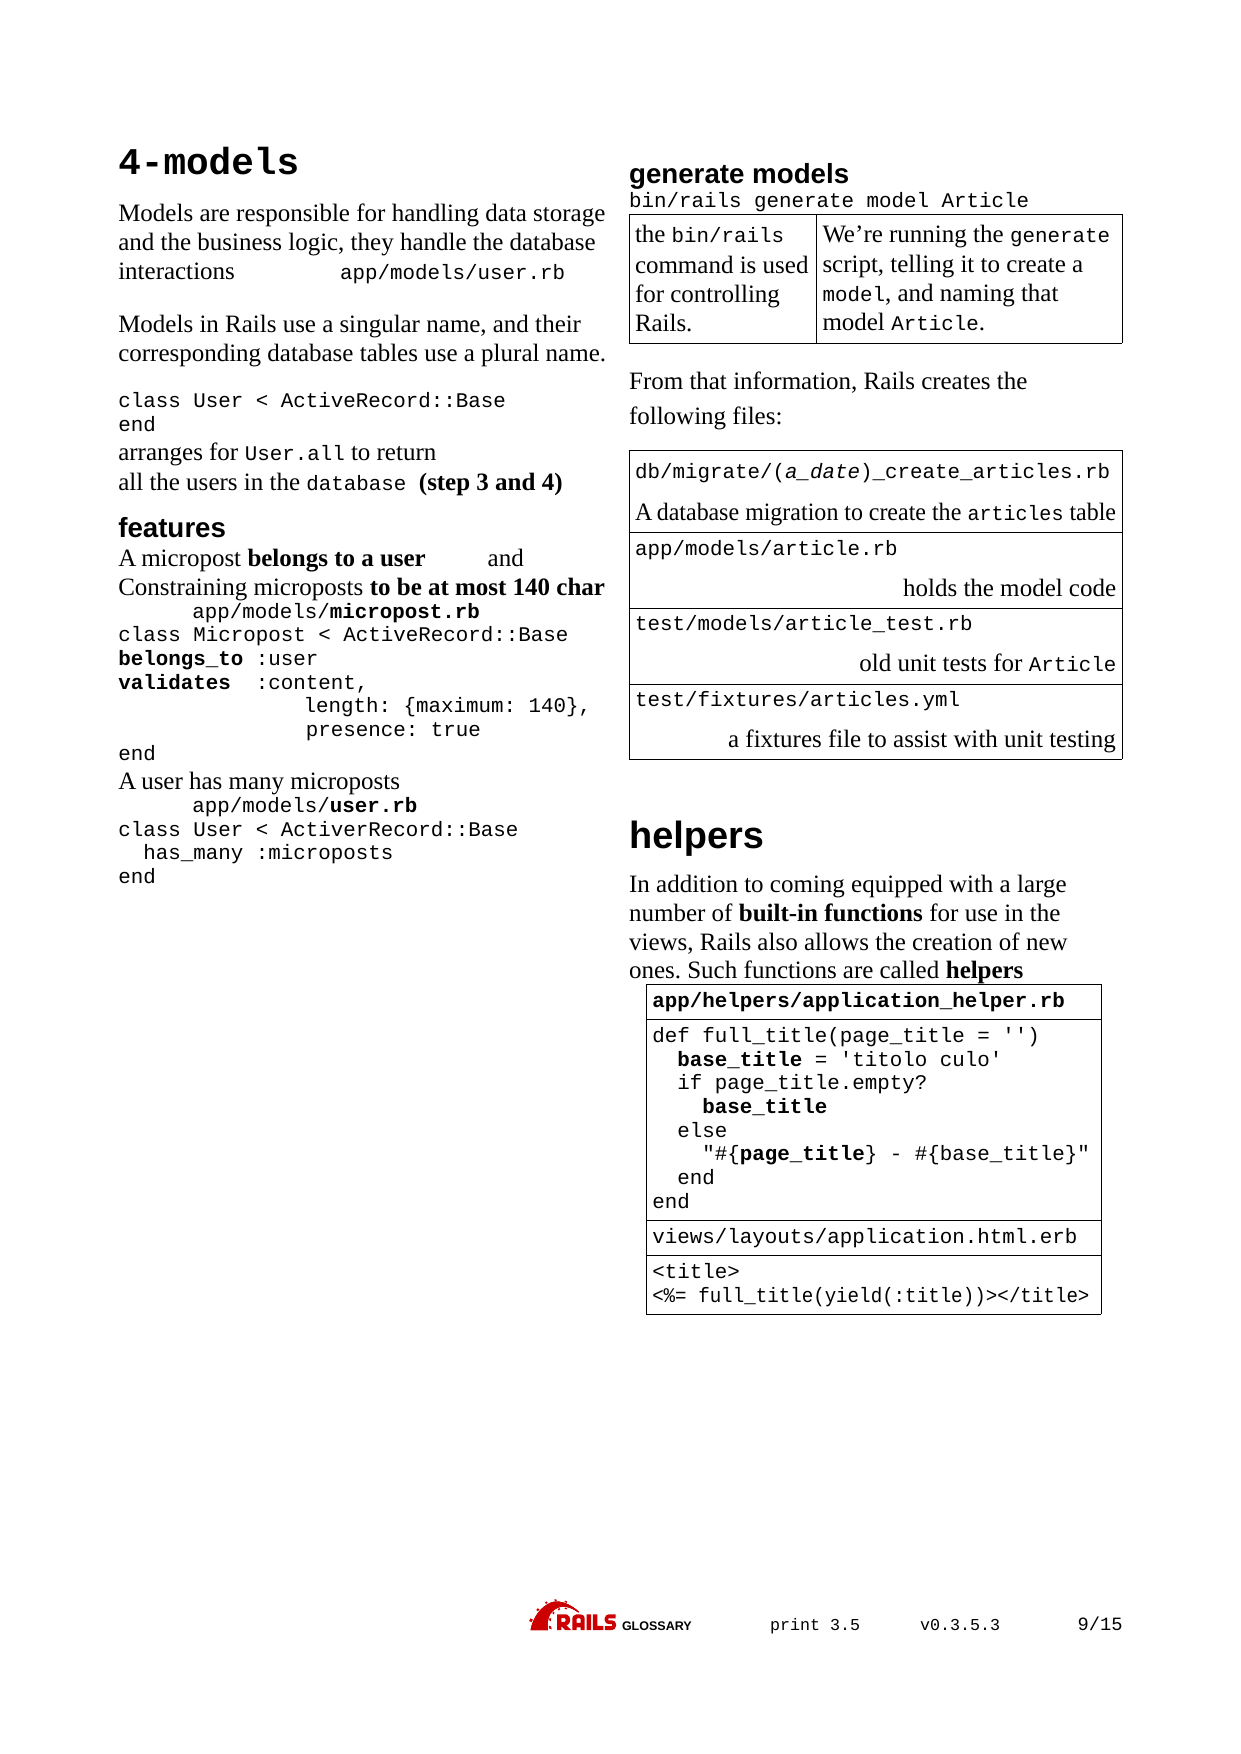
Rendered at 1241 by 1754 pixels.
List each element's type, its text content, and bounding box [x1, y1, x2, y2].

table_cell views/layouts/application.html.erb [647, 1221, 1101, 1255]
table_cell holds the model code [630, 567, 1122, 607]
table_header the bin/rails command is used for controlling Rails. [630, 215, 816, 342]
table_header db/migrate/(a_date)_create_articles.rb [630, 451, 1122, 491]
table_cell A database migration to create the articles table [630, 491, 1122, 532]
text bin/rails generate model Article [629, 190, 1122, 213]
text validates :content, [118, 672, 611, 695]
table_cell def full_title(page_title = '') base_title = 'titolo culo' if page_title.empty? base_title else "#{page_title} - #{base_title}" end end [647, 1020, 1101, 1220]
text end [118, 866, 611, 890]
subtitle 4-models [118, 143, 611, 186]
text Models are responsible for handling data storage and the business logic, they handle the database interactions app/models/user.rb [118, 198, 611, 285]
text Models in Rails use a singular name, and their corresponding database tables use a plural name. [118, 309, 611, 367]
subtitle features [118, 511, 611, 543]
text app/models/micropost.rb [118, 601, 611, 624]
text From that information, Rails creates the following files: [629, 366, 1122, 429]
table_cell test/models/article_test.rb [630, 609, 1122, 643]
table_cell test/fixtures/articles.yml [630, 685, 1122, 719]
subtitle helpers [629, 813, 1122, 857]
table_header We’re running the generate script, telling it to create a model, and naming that model Article. [817, 215, 1122, 342]
table_cell old unit tests for Article [630, 643, 1122, 684]
text Constraining microposts to be at most 140 char [118, 572, 611, 601]
subtitle generate models [629, 158, 1122, 190]
text end [118, 743, 611, 766]
table_cell app/models/article.rb [630, 533, 1122, 567]
text length: {maximum: 140}, [118, 695, 611, 719]
table_cell <title> <%= full_title(yield(:title))></title> [647, 1256, 1101, 1314]
text arranges for User.all to return [118, 437, 611, 467]
text app/models/user.rb [118, 795, 611, 819]
text class Micropost < ActiveRecord::Base [118, 624, 611, 648]
text A micropost belongs to a user and [118, 543, 611, 572]
text class User < ActiveRecord::Base [118, 390, 611, 414]
text all the users in the database (step 3 and 4) [118, 467, 611, 497]
text In addition to coming equipped with a large number of built-in functions for use in the views, Rails also allows the creation of new ones. Such functions are called helpers [629, 869, 1122, 984]
text belongs_to :user [118, 648, 611, 672]
table_cell a fixtures file to assist with unit testing [630, 719, 1122, 759]
text has_many :microposts [118, 842, 611, 866]
text end [118, 414, 611, 437]
text presence: true [118, 719, 611, 743]
text class User < ActiverRecord::Base [118, 819, 611, 842]
text A user has many microposts [118, 766, 611, 795]
table_header app/helpers/application_helper.rb [647, 985, 1101, 1019]
